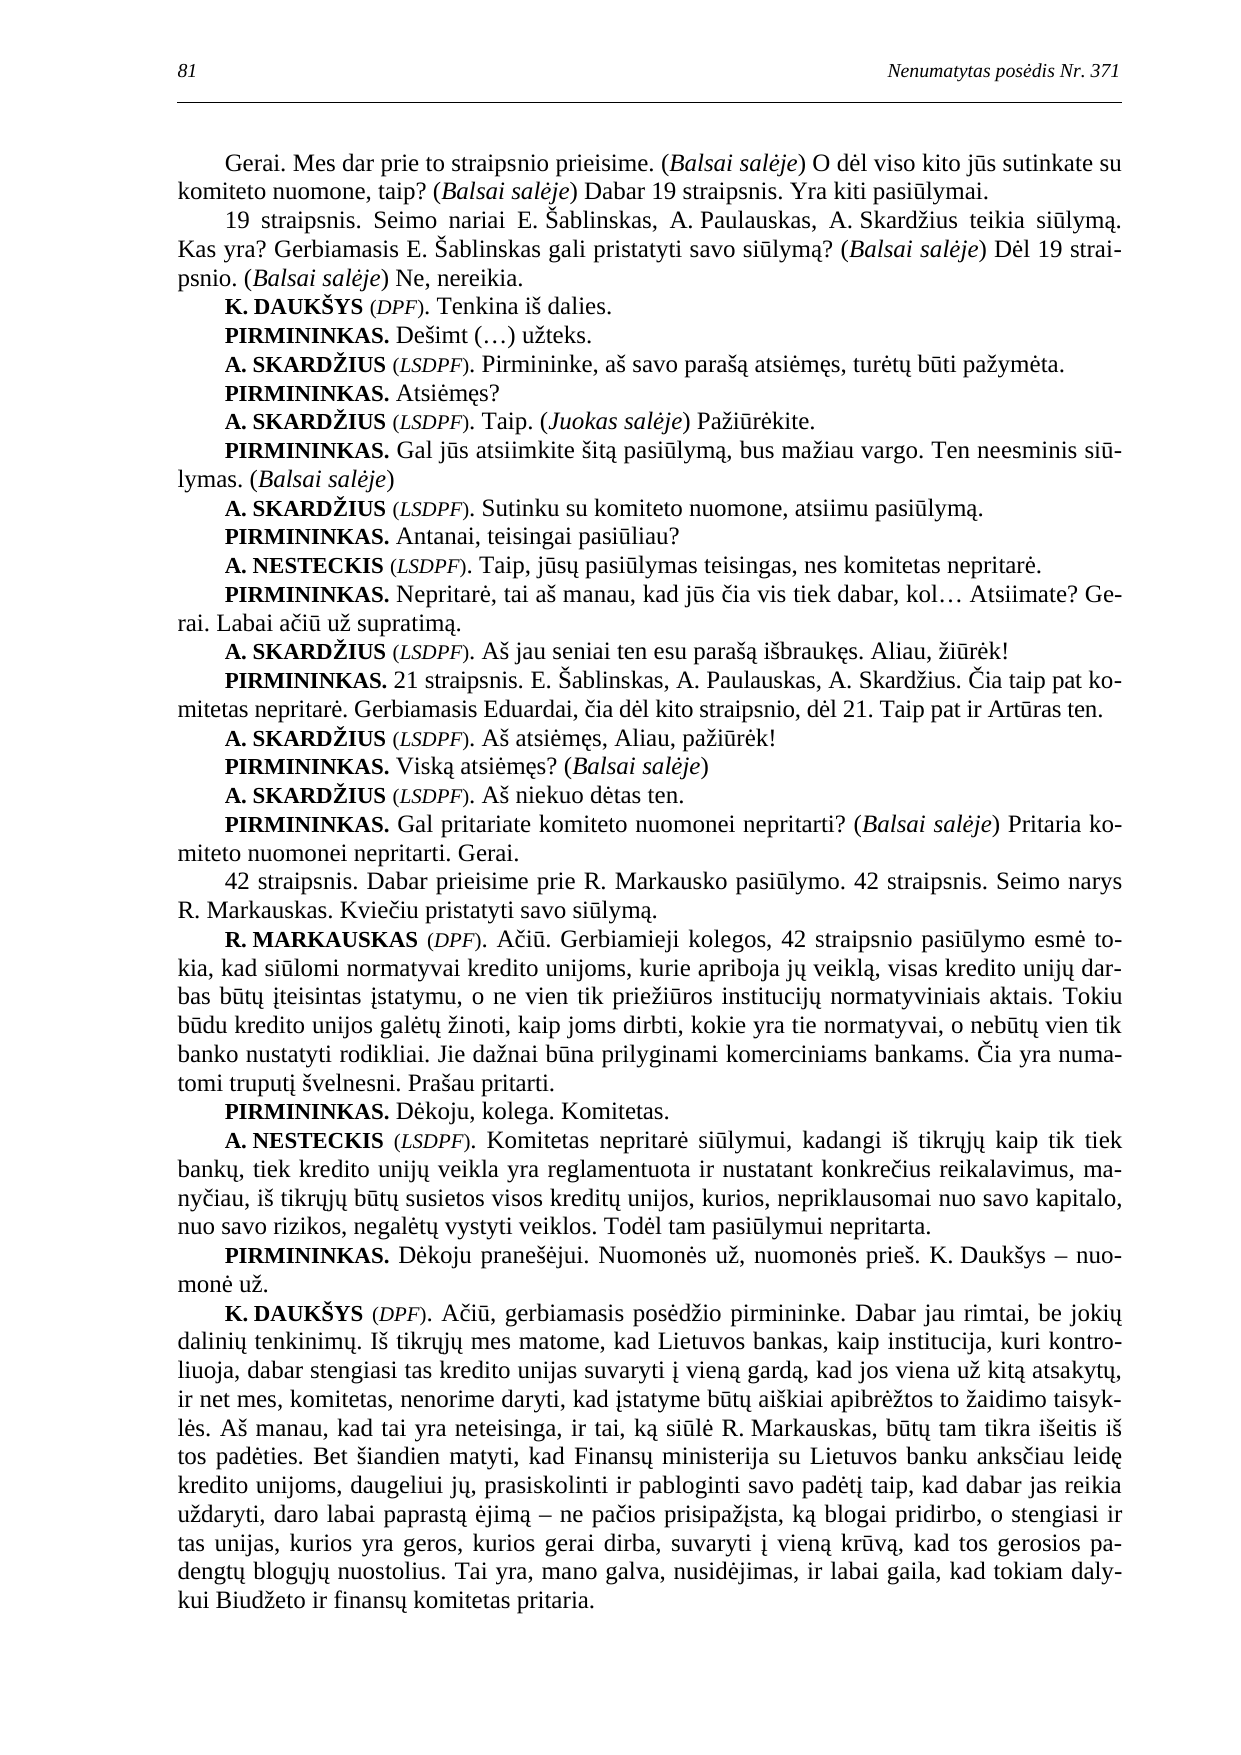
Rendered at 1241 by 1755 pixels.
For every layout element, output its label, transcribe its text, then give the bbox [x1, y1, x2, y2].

text A. NESTECKIS (LSDPF). Taip, jū­sų pa­siū­ly­mas tei­sin­gas, nes ko­mi­te­tas ne­pri­ta­rė. [177, 550, 1122, 579]
text A. SKARDŽIUS (LSDPF). Aš at­si­ė­męs, Aliau, pa­žiū­rėk! [177, 723, 1122, 751]
text PIRMININKAS. Vis­ką at­si­ė­męs? (Bal­sai sa­lė­je) [177, 751, 1122, 780]
text PIRMININKAS. At­si­ė­męs? [177, 378, 1122, 406]
text PIRMININKAS. An­ta­nai, tei­sin­gai pa­siū­liau? [177, 521, 1122, 550]
text PIRMININKAS. De­šimt (…) už­teks. [177, 320, 1122, 349]
text A. SKARDŽIUS (LSDPF). Pir­mi­nin­ke, aš sa­vo pa­ra­šą at­si­ė­męs, tu­rė­tų bū­ti pa­žy­mė­ta. [177, 349, 1122, 378]
text PIRMININKAS. 21 straips­nis. E. Šab­lins­kas, A. Pau­laus­kas, A. Skar­džius. Čia taip pat ko­mi­te­tas ne­pri­ta­rė. Ger­bia­ma­sis Edu­ar­dai, čia dėl ki­to straips­nio, dėl 21. Taip pat ir Ar­tū­ras ten. [177, 665, 1122, 723]
text Ge­rai. Mes dar prie to straips­nio pri­ei­si­me. (Bal­sai sa­lė­je) O dėl vi­so ki­to jūs su­tin­ka­te su ko­mi­te­to nuo­mo­ne, taip? (Bal­sai sa­lė­je) Da­bar 19 straips­nis. Yra ki­ti pa­siū­ly­mai. [177, 148, 1122, 205]
text A. SKARDŽIUS (LSDPF). Aš jau se­niai ten esu pa­ra­šą iš­brau­kęs. Aliau, žiū­rėk! [177, 636, 1122, 665]
text K. DAUKŠYS (DPF). Ačiū, ger­bia­ma­sis po­sė­džio pir­mi­nin­ke. Da­bar jau rim­tai, be jo­kių da­li­nių ten­ki­ni­mų. Iš tik­rų­jų mes ma­to­me, kad Lie­tu­vos ban­kas, kaip ins­ti­tu­ci­ja, ku­ri kon­tro­liuo­ja, da­bar sten­gia­si tas kre­di­to uni­jas su­va­ry­ti į vie­ną gar­dą, kad jos vie­na už ki­tą at­sa­ky­tų, ir net mes, ko­mi­te­tas, ne­no­rime da­ry­ti, kad įsta­ty­me bū­tų aiš­kiai api­brėž­tos to žai­di­mo tai­syk­lės. Aš ma­nau, kad tai yra ne­tei­sin­ga, ir tai, ką siū­lė R. Mar­kaus­kas, bū­tų tam tik­ra iš­ei­tis iš tos pa­dė­ties. Bet šian­dien ma­ty­ti, kad Fi­nan­sų mi­nis­te­ri­ja su Lie­tu­vos ban­ku anks­čiau lei­dę kre­di­to uni­joms, dau­ge­liui jų, pra­si­sko­lin­ti ir pa­blo­gin­ti sa­vo pa­dė­tį taip, kad da­bar jas rei­kia už­da­ry­ti, da­ro la­bai pa­pras­tą ėji­mą – ne pa­čios pri­si­pa­žįs­ta, ką blo­gai pri­dir­bo, o sten­gia­si ir tas uni­jas, ku­rios yra ge­ros, ku­rios ge­rai dir­ba, su­va­ry­ti į vie­ną krū­vą, kad tos ge­ro­sios pa­deng­tų blo­gų­jų nuos­to­lius. Tai yra, ma­no gal­va, nu­si­dė­ji­mas, ir la­bai gai­la, kad to­kiam da­ly­kui Biu­dže­to ir fi­nan­sų ko­mi­te­tas pri­ta­ria. [177, 1298, 1122, 1614]
text A. NESTECKIS (LSDPF). Ko­mi­te­tas ne­pri­ta­rė siū­ly­mui, ka­dan­gi iš tik­rų­jų kaip tik tiek ban­kų, tiek kre­di­to uni­jų veik­la yra reg­la­men­tuo­ta ir nu­sta­tant kon­kre­čius rei­ka­la­vi­mus, ma­ny­čiau, iš tik­rų­jų bū­tų su­sie­tos vi­sos kre­di­tų uni­jos, ku­rios, ne­pri­klau­so­mai nuo sa­vo ka­pi­ta­lo, nuo sa­vo ri­zi­kos, ne­ga­lė­tų vys­ty­ti veik­los. To­dėl tam pa­siū­ly­mui ne­pri­tar­ta. [177, 1125, 1122, 1240]
text R. MARKAUSKAS (DPF). Ačiū. Ger­bia­mie­ji ko­le­gos, 42 straips­nio pa­siū­ly­mo es­mė to­kia, kad siū­lo­mi nor­ma­ty­vai kre­di­to uni­joms, ku­rie ap­ri­bo­ja jų veik­lą, vi­sas kre­di­to uni­jų dar­bas bū­tų įtei­sin­tas įsta­ty­mu, o ne vien tik prie­žiū­ros ins­ti­tu­ci­jų nor­ma­ty­vi­niais ak­tais. To­kiu bū­du kre­di­to uni­jos ga­lė­tų ži­no­ti, kaip joms dirb­ti, ko­kie yra tie nor­ma­ty­vai, o ne­bū­tų vien tik ban­ko nu­sta­ty­ti ro­dik­liai. Jie daž­nai bū­na pri­ly­gi­na­mi ko­mer­ci­niams ban­kams. Čia yra nu­ma­to­mi tru­pu­tį švel­nes­ni. Pra­šau pri­tar­ti. [177, 924, 1122, 1096]
text 19 straips­nis. Sei­mo na­riai E. Šab­lins­kas, A. Pau­laus­kas, A. Skar­džius tei­kia siū­ly­mą. Kas yra? Ger­bia­ma­sis E. Šab­lins­kas ga­li pri­sta­ty­ti sa­vo siū­ly­mą? (Bal­sai sa­lė­je) Dėl 19 strai­ps­nio. (Bal­sai sa­lė­je) Ne, ne­rei­kia. [177, 205, 1122, 291]
text PIRMININKAS. Ne­pri­ta­rė, tai aš ma­nau, kad jūs čia vis tiek da­bar, kol… At­si­i­ma­te? Ge­rai. La­bai ačiū už su­pra­ti­mą. [177, 579, 1122, 636]
text 42 straips­nis. Da­bar pri­ei­si­me prie R. Mar­kaus­ko pa­siū­ly­mo. 42 straips­nis. Sei­mo na­rys R. Mar­kaus­kas. Kvie­čiu pri­sta­ty­ti sa­vo siū­ly­mą. [177, 866, 1122, 924]
text K. DAUKŠYS (DPF). Ten­ki­na iš da­lies. [177, 291, 1122, 320]
text PIRMININKAS. Dė­ko­ju, ko­le­ga. Ko­mi­te­tas. [177, 1096, 1122, 1125]
text PIRMININKAS. Gal pri­ta­ria­te ko­mi­te­to nuo­mo­nei ne­pri­tar­ti? (Bal­sai sa­lė­je) Pri­ta­ria ko­mi­te­to nuo­mo­nei ne­pri­tar­ti. Ge­rai. [177, 809, 1122, 866]
text A. SKARDŽIUS (LSDPF). Su­tin­ku su ko­mi­te­to nuo­mo­ne, at­si­i­mu pa­siū­ly­mą. [177, 493, 1122, 521]
text A. SKARDŽIUS (LSDPF). Aš nie­kuo dė­tas ten. [177, 780, 1122, 809]
text PIRMININKAS. Gal jūs at­si­im­ki­te ši­tą pa­siū­ly­mą, bus ma­žiau var­go. Ten ne­es­mi­nis siū­ly­mas. (Bal­sai sa­lė­je) [177, 435, 1122, 493]
text A. SKARDŽIUS (LSDPF). Taip. (Juo­kas sa­lė­je) Pa­žiū­rė­ki­te. [177, 406, 1122, 435]
text PIRMININKAS. Dė­ko­ju pra­ne­šė­jui. Nuo­mo­nės už, nuo­mo­nės prieš. K. Dauk­šys – nuo­mo­nė už. [177, 1240, 1122, 1298]
